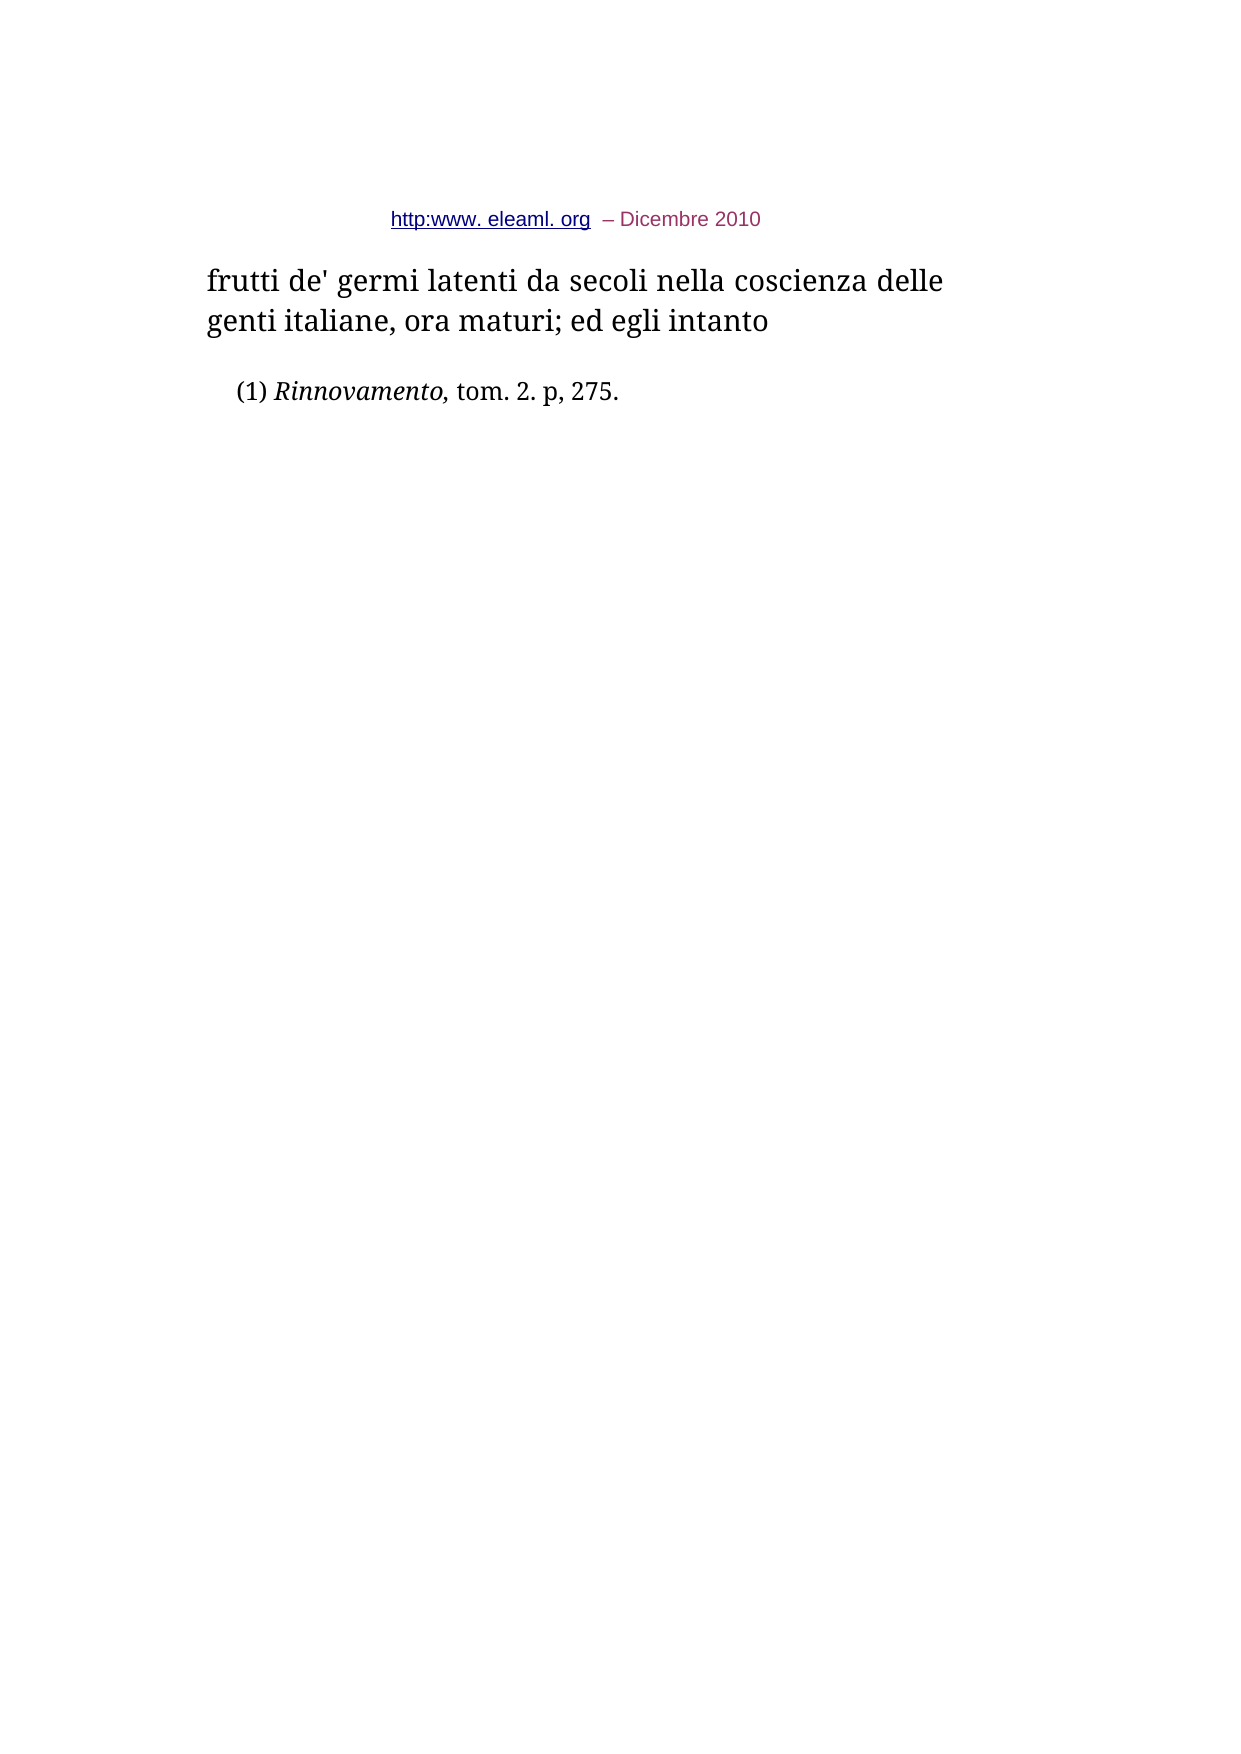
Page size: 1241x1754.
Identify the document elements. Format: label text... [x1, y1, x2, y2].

text frutti de' germi latenti da secoli nella coscienza delle genti italiane, ora maturi; ed egli intanto [207, 260, 945, 339]
text (1) Rinnovamento, tom. 2. p, 275. [207, 373, 945, 408]
